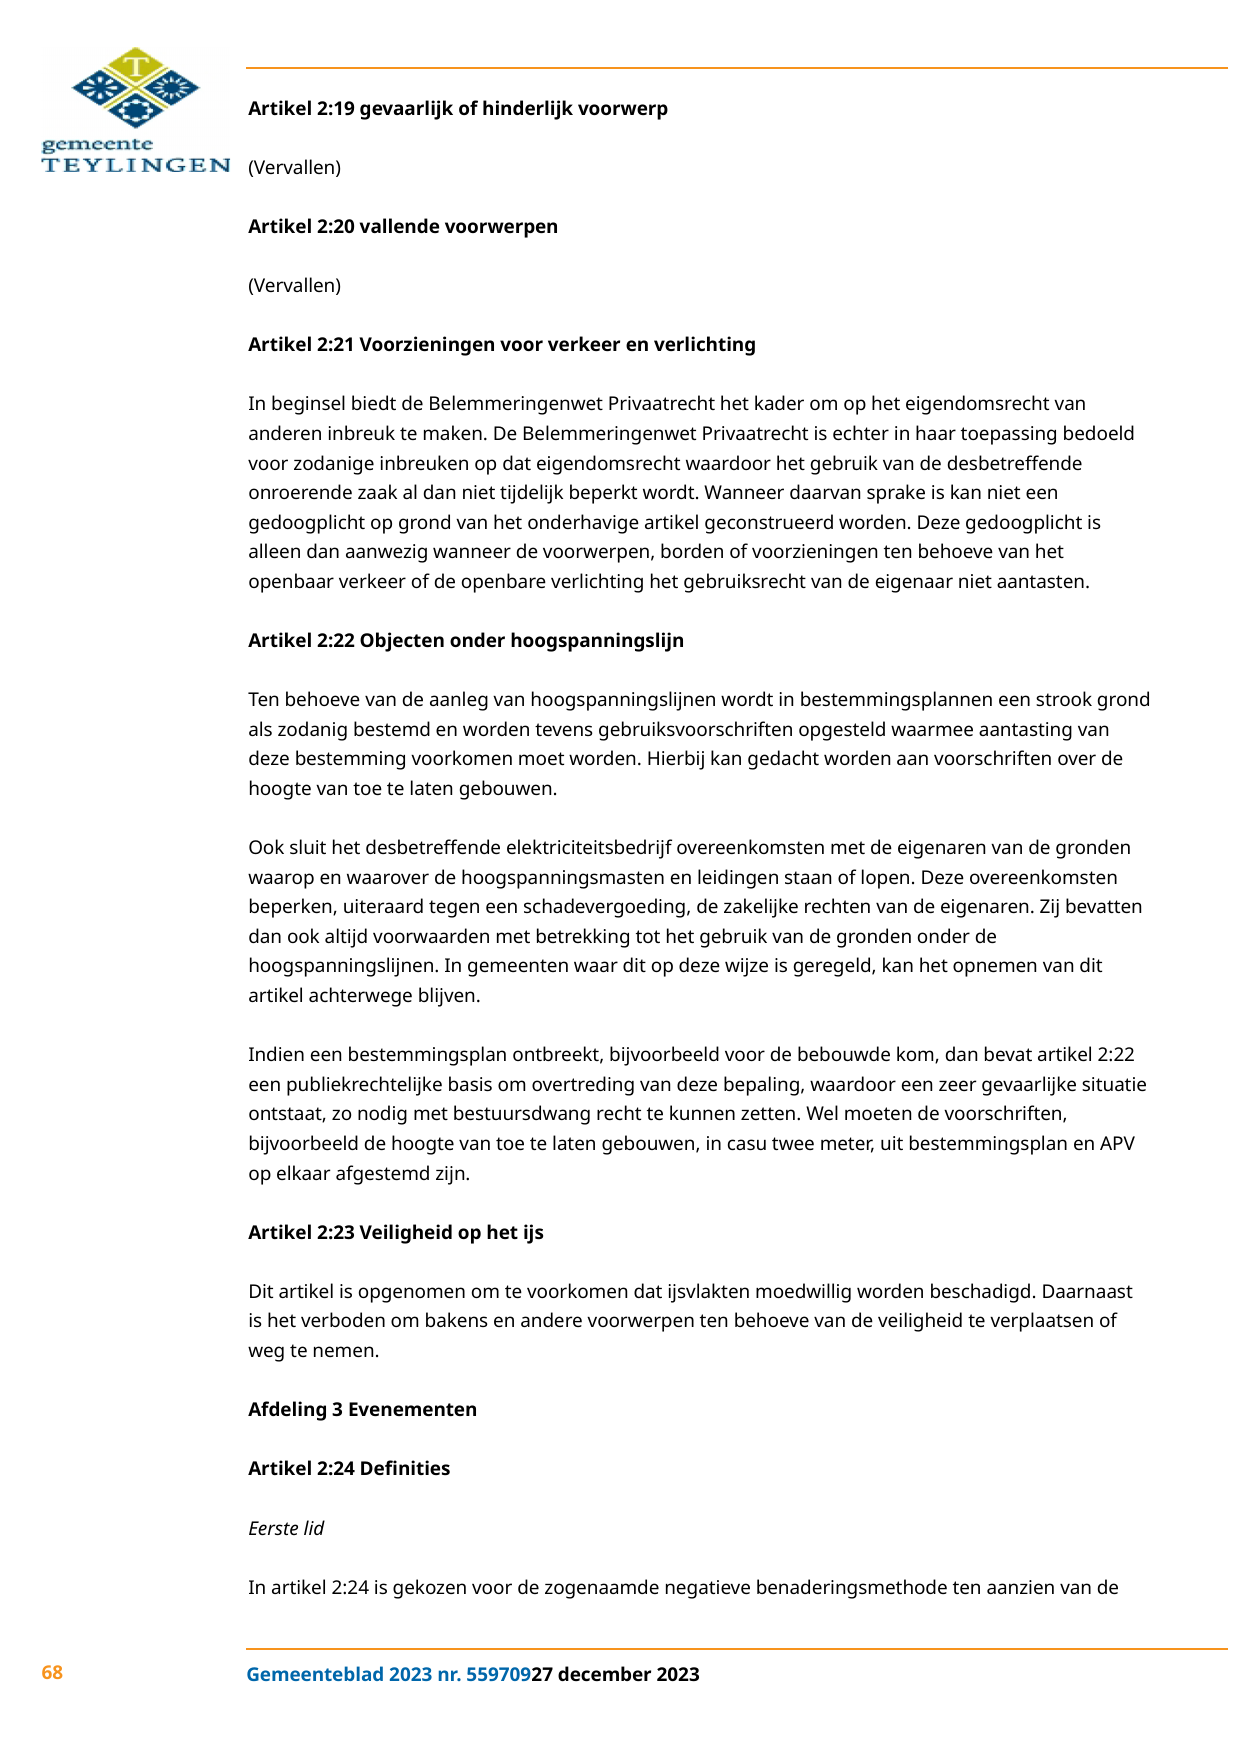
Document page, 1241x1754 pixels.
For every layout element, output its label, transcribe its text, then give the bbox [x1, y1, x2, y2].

text Afdeling 3 Evenementen [248, 1396, 1152, 1422]
text Ook sluit het desbetreffende elektriciteitsbedrijf overeenkomsten met de eigenaren van de gronden waarop en waarover de hoogspanningsmasten en leidingen staan of lopen. Deze overeenkomsten beperken, uiteraard tegen een schadevergoeding, de zakelijke rechten van de eigenaren. Zij bevatten dan ook altijd voorwaarden met betrekking tot het gebruik van de gronden onder de hoogspanningslijnen. In gemeenten waar dit op deze wijze is geregeld, kan het opnemen van dit artikel achterwege blijven. [248, 834, 1152, 1008]
text (Vervallen) [248, 272, 1152, 298]
text (Vervallen) [248, 154, 1152, 180]
text Ten behoeve van de aanleg van hoogspanningslijnen wordt in bestemmingsplannen een strook grond als zodanig bestemd en worden tevens gebruiksvoorschriften opgesteld waarmee aantasting van deze bestemming voorkomen moet worden. Hierbij kan gedacht worden aan voorschriften over de hoogte van toe te laten gebouwen. [248, 686, 1152, 801]
text Eerste lid [248, 1515, 1152, 1541]
text In beginsel biedt de Belemmeringenwet Privaatrecht het kader om op het eigendomsrecht van anderen inbreuk te maken. De Belemmeringenwet Privaatrecht is echter in haar toepassing bedoeld voor zodanige inbreuken op dat eigendomsrecht waardoor het gebruik van de desbetreffende onroerende zaak al dan niet tijdelijk beperkt wordt. Wanneer daarvan sprake is kan niet een gedoogplicht op grond van het onderhavige artikel geconstrueerd worden. Deze gedoogplicht is alleen dan aanwezig wanneer de voorwerpen, borden of voorzieningen ten behoeve van het openbaar verkeer of de openbare verlichting het gebruiksrecht van de eigenaar niet aantasten. [248, 391, 1152, 594]
text Artikel 2:22 Objecten onder hoogspanningslijn [248, 627, 1152, 653]
text Artikel 2:24 Definities [248, 1456, 1152, 1481]
text Artikel 2:23 Veiligheid op het ijs [248, 1219, 1152, 1245]
text Artikel 2:20 vallende voorwerpen [248, 213, 1152, 239]
text Artikel 2:21 Voorzieningen voor verkeer en verlichting [248, 331, 1152, 357]
picture [41, 47, 231, 172]
text Dit artikel is opgenomen om te voorkomen dat ijsvlakten moedwillig worden beschadigd. Daarnaast is het verboden om bakens en andere voorwerpen ten behoeve van de veiligheid te verplaatsen of weg te nemen. [248, 1278, 1152, 1363]
text In artikel 2:24 is gekozen voor de zogenaamde negatieve benaderingsmethode ten aanzien van de [248, 1574, 1152, 1600]
text Indien een bestemmingsplan ontbreekt, bijvoorbeeld voor de bebouwde kom, dan bevat artikel 2:22 een publiekrechtelijke basis om overtreding van deze bepaling, waardoor een zeer gevaarlijke situatie ontstaat, zo nodig met bestuursdwang recht te kunnen zetten. Wel moeten de voorschriften, bijvoorbeeld de hoogte van toe te laten gebouwen, in casu twee meter, uit bestemmingsplan en APV op elkaar afgestemd zijn. [248, 1041, 1152, 1186]
text Artikel 2:19 gevaarlijk of hinderlijk voorwerp [248, 95, 1152, 121]
